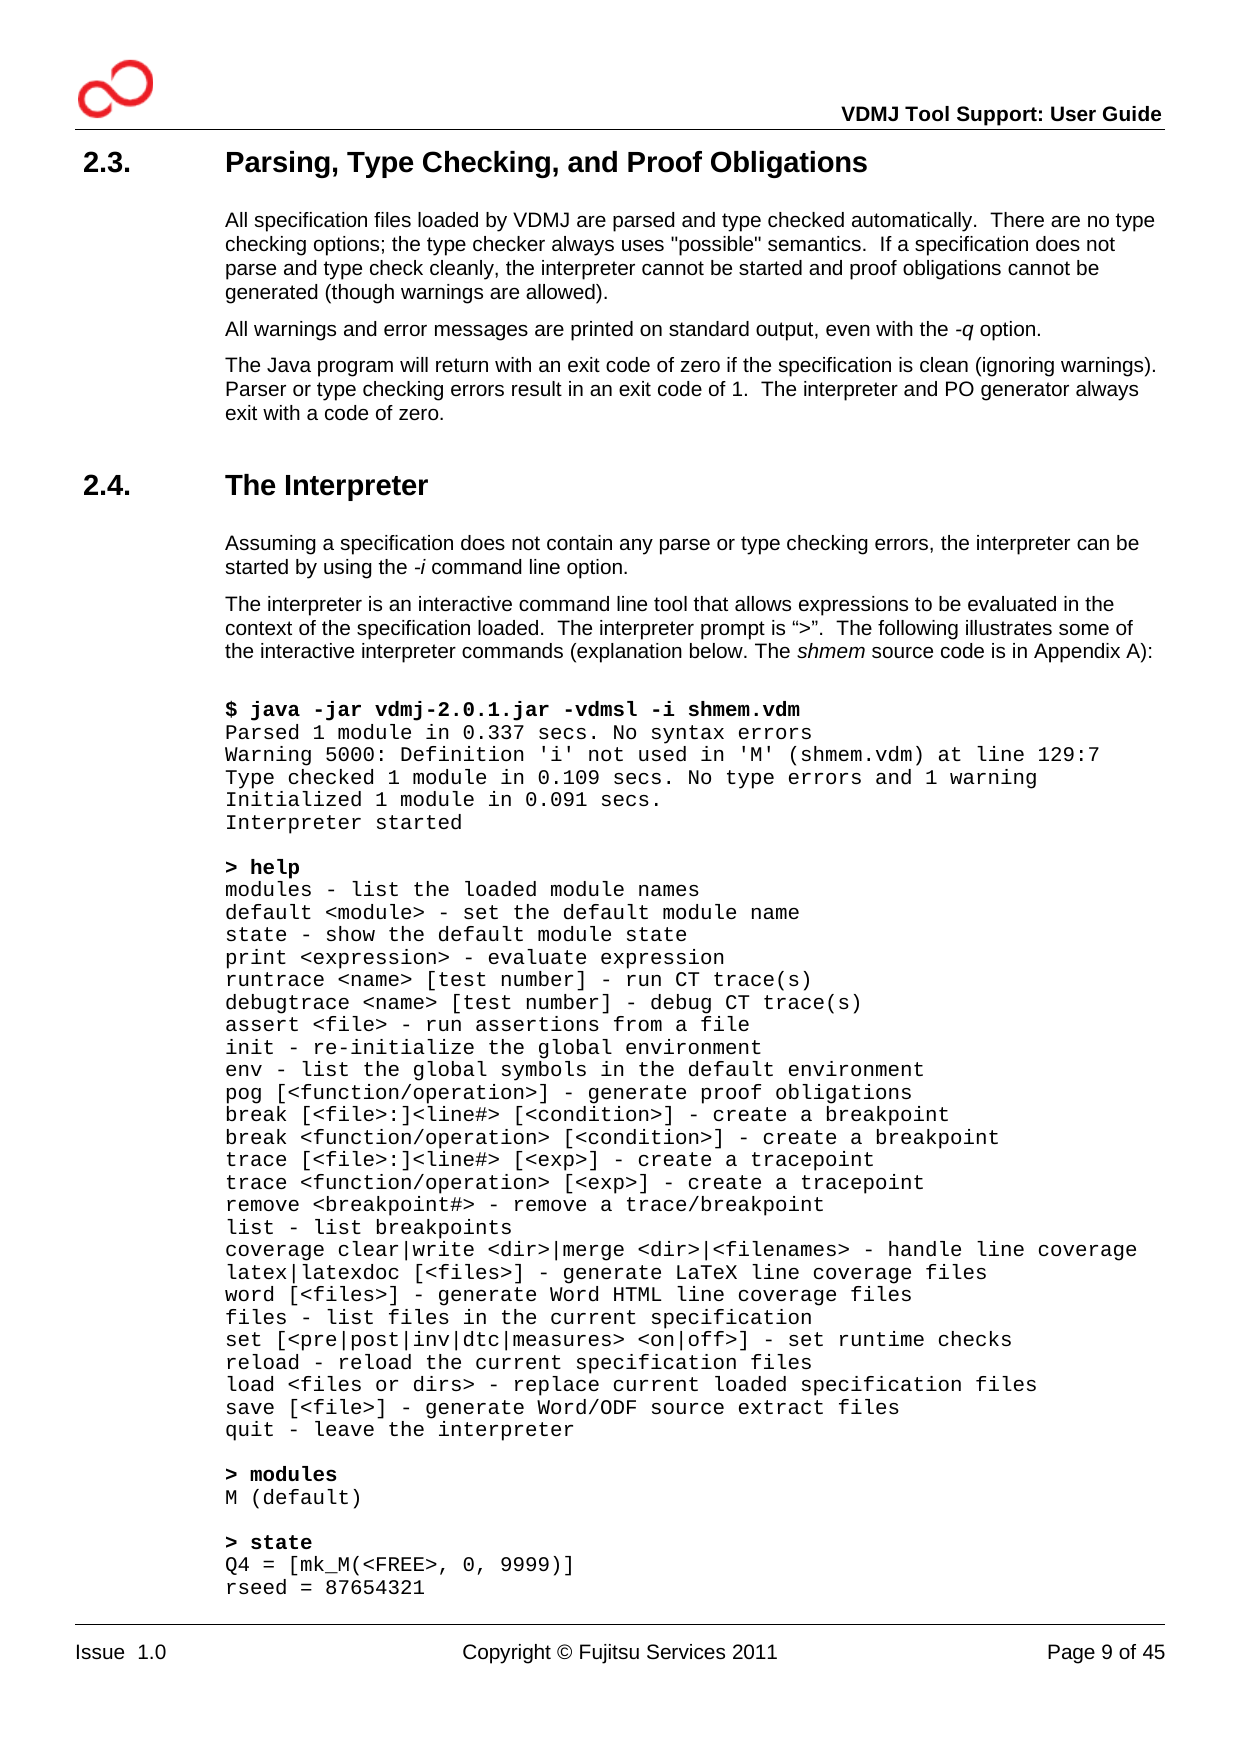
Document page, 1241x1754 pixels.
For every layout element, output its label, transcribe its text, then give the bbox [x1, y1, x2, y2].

text Parsed 1 module in 0.337 secs. No syntax errors [225, 721, 1165, 744]
text Warning 5000: Definition 'i' not used in 'M' (shmem.vdm) at line 129:7 [225, 744, 1165, 766]
text The Java program will return with an exit code of zero if the specification is clean (ignoring warnings). Parser or type checking errors result in an exit code of 1. The interpreter and PO generator always exit with a code of zero. [225, 353, 1165, 425]
picture [78, 52, 153, 128]
text All warnings and error messages are printed on standard output, even with the -q option. [225, 317, 1165, 341]
text assert <file> - run assertions from a file [225, 1014, 1165, 1036]
text runtrace <name> [test number] - run CT trace(s) [225, 969, 1165, 991]
text Initialized 1 module in 0.091 secs. [225, 789, 1165, 811]
text Type checked 1 module in 0.109 secs. No type errors and 1 warning [225, 766, 1165, 789]
text All specification files loaded by VDMJ are parsed and type checked automatically. There are no type checking options; the type checker always uses "possible" semantics. If a specification does not parse and type check cleanly, the interpreter cannot be started and proof obligations cannot be generated (though warnings are allowed). [225, 209, 1165, 304]
text word [<files>] - generate Word HTML line coverage files [225, 1284, 1165, 1306]
text > help [225, 856, 1165, 879]
text The interpreter is an interactive command line tool that allows expressions to be evaluated in the context of the specification loaded. The interpreter prompt is “>”. The following illustrates some of the interactive interpreter commands (explanation below. The shmem source code is in Appendix A): [225, 592, 1165, 664]
text quit - leave the interpreter [225, 1419, 1165, 1441]
text Assuming a specification does not contain any parse or type checking errors, the interpreter can be started by using the -i command line option. [225, 531, 1165, 579]
subtitle The Interpreter [75, 468, 1165, 501]
text files - list files in the current specification [225, 1306, 1165, 1329]
text Interpreter started [225, 811, 1165, 834]
text $ java -jar vdmj-2.0.1.jar -vdmsl -i shmem.vdm [225, 699, 1165, 721]
text break <function/operation> [<condition>] - create a breakpoint [225, 1126, 1165, 1149]
text coverage clear|write <dir>|merge <dir>|<filenames> - handle line coverage [225, 1239, 1165, 1261]
text M (default) [225, 1486, 1165, 1509]
text init - re-initialize the global environment [225, 1036, 1165, 1059]
text print <expression> - evaluate expression [225, 946, 1165, 969]
text load <files or dirs> - replace current loaded specification files [225, 1374, 1165, 1396]
text latex|latexdoc [<files>] - generate LaTeX line coverage files [225, 1261, 1165, 1284]
text reload - reload the current specification files [225, 1351, 1165, 1374]
text break [<file>:]<line#> [<condition>] - create a breakpoint [225, 1104, 1165, 1126]
subtitle Parsing, Type Checking, and Proof Obligations [75, 145, 1165, 179]
text trace <function/operation> [<exp>] - create a tracepoint [225, 1171, 1165, 1194]
text list - list breakpoints [225, 1216, 1165, 1239]
text rseed = 87654321 [225, 1576, 1165, 1599]
text > modules [225, 1464, 1165, 1486]
text Q4 = [mk_M(<FREE>, 0, 9999)] [225, 1554, 1165, 1576]
text modules - list the loaded module names [225, 879, 1165, 901]
text > state [225, 1531, 1165, 1554]
text set [<pre|post|inv|dtc|measures> <on|off>] - set runtime checks [225, 1329, 1165, 1351]
text debugtrace <name> [test number] - debug CT trace(s) [225, 991, 1165, 1014]
text env - list the global symbols in the default environment [225, 1059, 1165, 1081]
text default <module> - set the default module name [225, 901, 1165, 924]
text trace [<file>:]<line#> [<exp>] - create a tracepoint [225, 1149, 1165, 1171]
text state - show the default module state [225, 924, 1165, 946]
text save [<file>] - generate Word/ODF source extract files [225, 1396, 1165, 1419]
text remove <breakpoint#> - remove a trace/breakpoint [225, 1194, 1165, 1216]
text pog [<function/operation>] - generate proof obligations [225, 1081, 1165, 1104]
